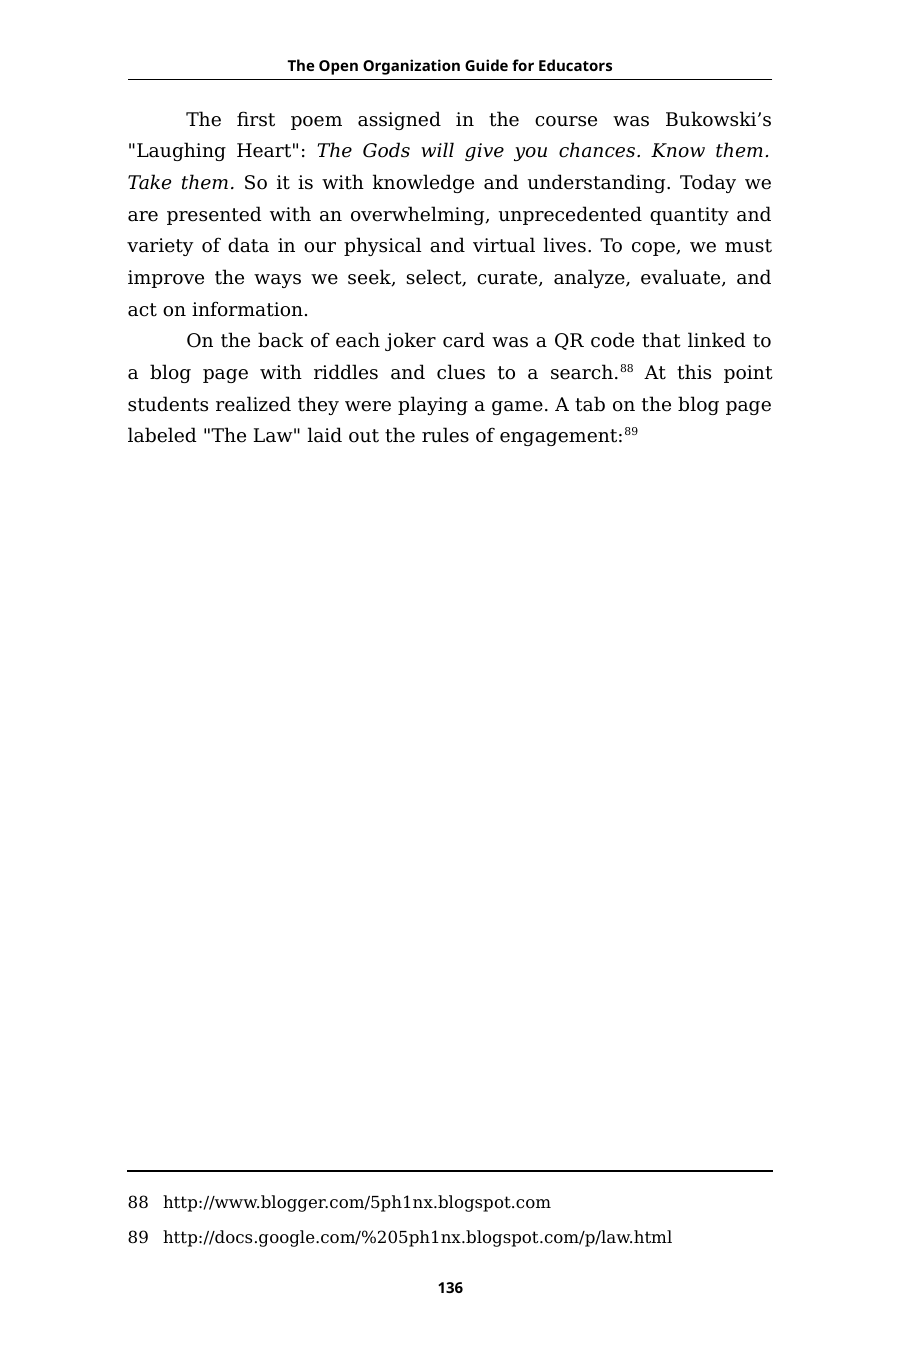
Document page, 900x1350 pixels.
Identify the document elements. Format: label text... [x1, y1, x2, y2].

text The first poem assigned in the course was Bukowski’s "Laughing Heart": The Gods will give you chances. Know them. Take them. So it is with knowledge and understanding. Today we are presented with an overwhelming, unprecedented quantity and variety of data in our physical and virtual lives. To cope, we must improve the ways we seek, select, curate, analyze, evaluate, and act on information. [127, 109, 772, 321]
text http://docs.google.com/%205ph1nx.blogspot.com/p/law.html [127, 1228, 772, 1247]
text http://www.blogger.com/5ph1nx.blogspot.com [127, 1193, 772, 1213]
text On the back of each joker card was a QR code that linked to a blog page with riddles and clues to a search. At this point students realized they were playing a game. A tab on the blog page labeled "The Law" laid out the rules of engagement: [127, 330, 772, 447]
